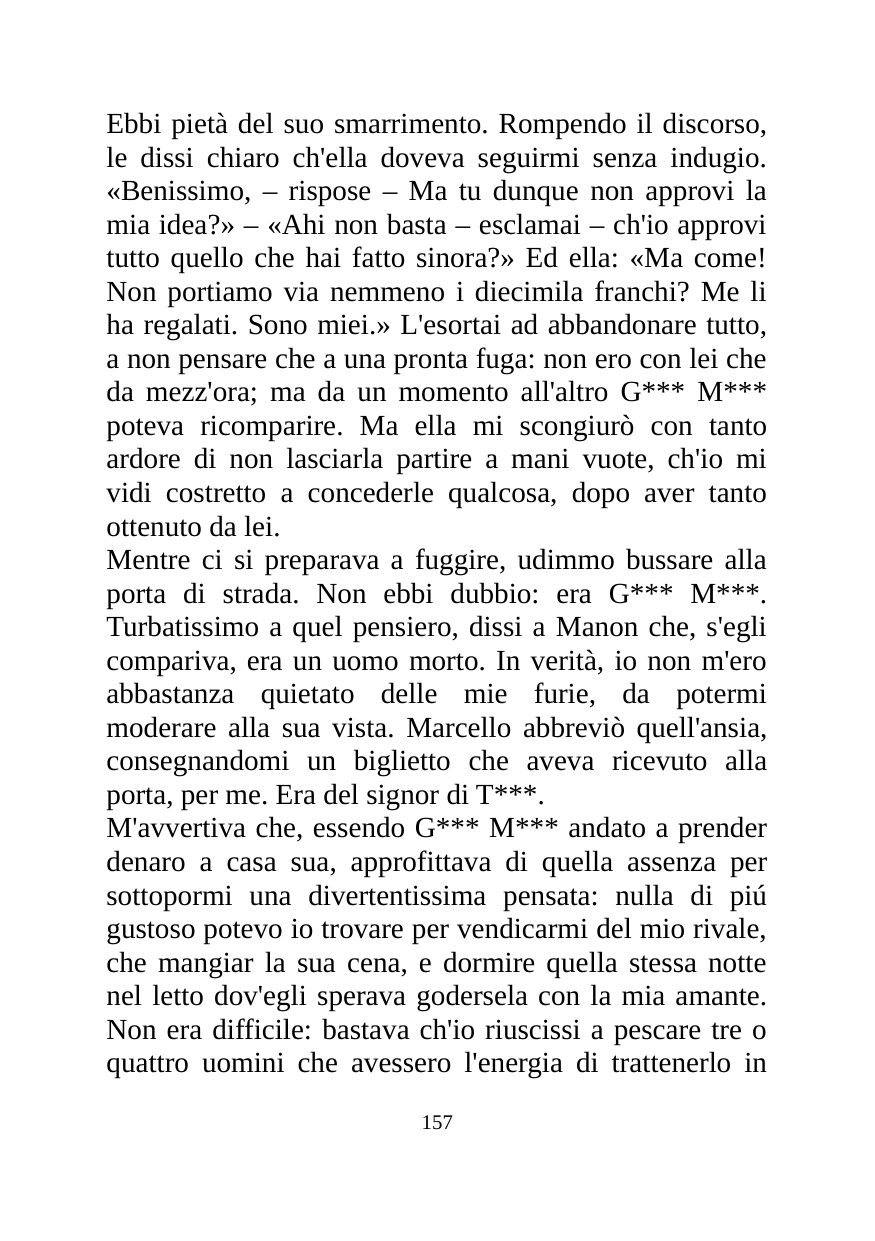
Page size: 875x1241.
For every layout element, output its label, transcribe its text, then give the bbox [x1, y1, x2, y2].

text M'avvertiva che, essendo G*** M*** andato a prender denaro a casa sua, approfittava di quella assenza per sottopormi una divertentissima pensata: nulla di piú gustoso potevo io trovare per vendicarmi del mio rivale, che mangiar la sua cena, e dormire quella stessa notte nel letto dov'egli sperava godersela con la mia amante. Non era difficile: bastava ch'io riuscissi a pescare tre o quattro uomini che avessero l'energia di trattenerlo in [106, 811, 768, 1079]
text Ebbi pietà del suo smarrimento. Rompendo il discorso, le dissi chiaro ch'ella doveva seguirmi senza indugio. «Benissimo, ‒ rispose ‒ Ma tu dunque non approvi la mia idea?» ‒ «Ahi non basta ‒ esclamai ‒ ch'io approvi tutto quello che hai fatto sinora?» Ed ella: «Ma come! Non portiamo via nemmeno i diecimila franchi? Me li ha regalati. Sono miei.» L'esortai ad abbandonare tutto, a non pensare che a una pronta fuga: non ero con lei che da mezz'ora; ma da un momento all'altro G*** M*** poteva ricomparire. Ma ella mi scongiurò con tanto ardore di non lasciarla partire a mani vuote, ch'io mi vidi costretto a concederle qualcosa, dopo aver tanto ottenuto da lei. [106, 106, 768, 542]
text Mentre ci si preparava a fuggire, udimmo bussare alla porta di strada. Non ebbi dubbio: era G*** M***. Turbatissimo a quel pensiero, dissi a Manon che, s'egli compariva, era un uomo morto. In verità, io non m'ero abbastanza quietato delle mie furie, da potermi moderare alla sua vista. Marcello abbreviò quell'ansia, consegnandomi un biglietto che aveva ricevuto alla porta, per me. Era del signor di T***. [106, 542, 768, 811]
